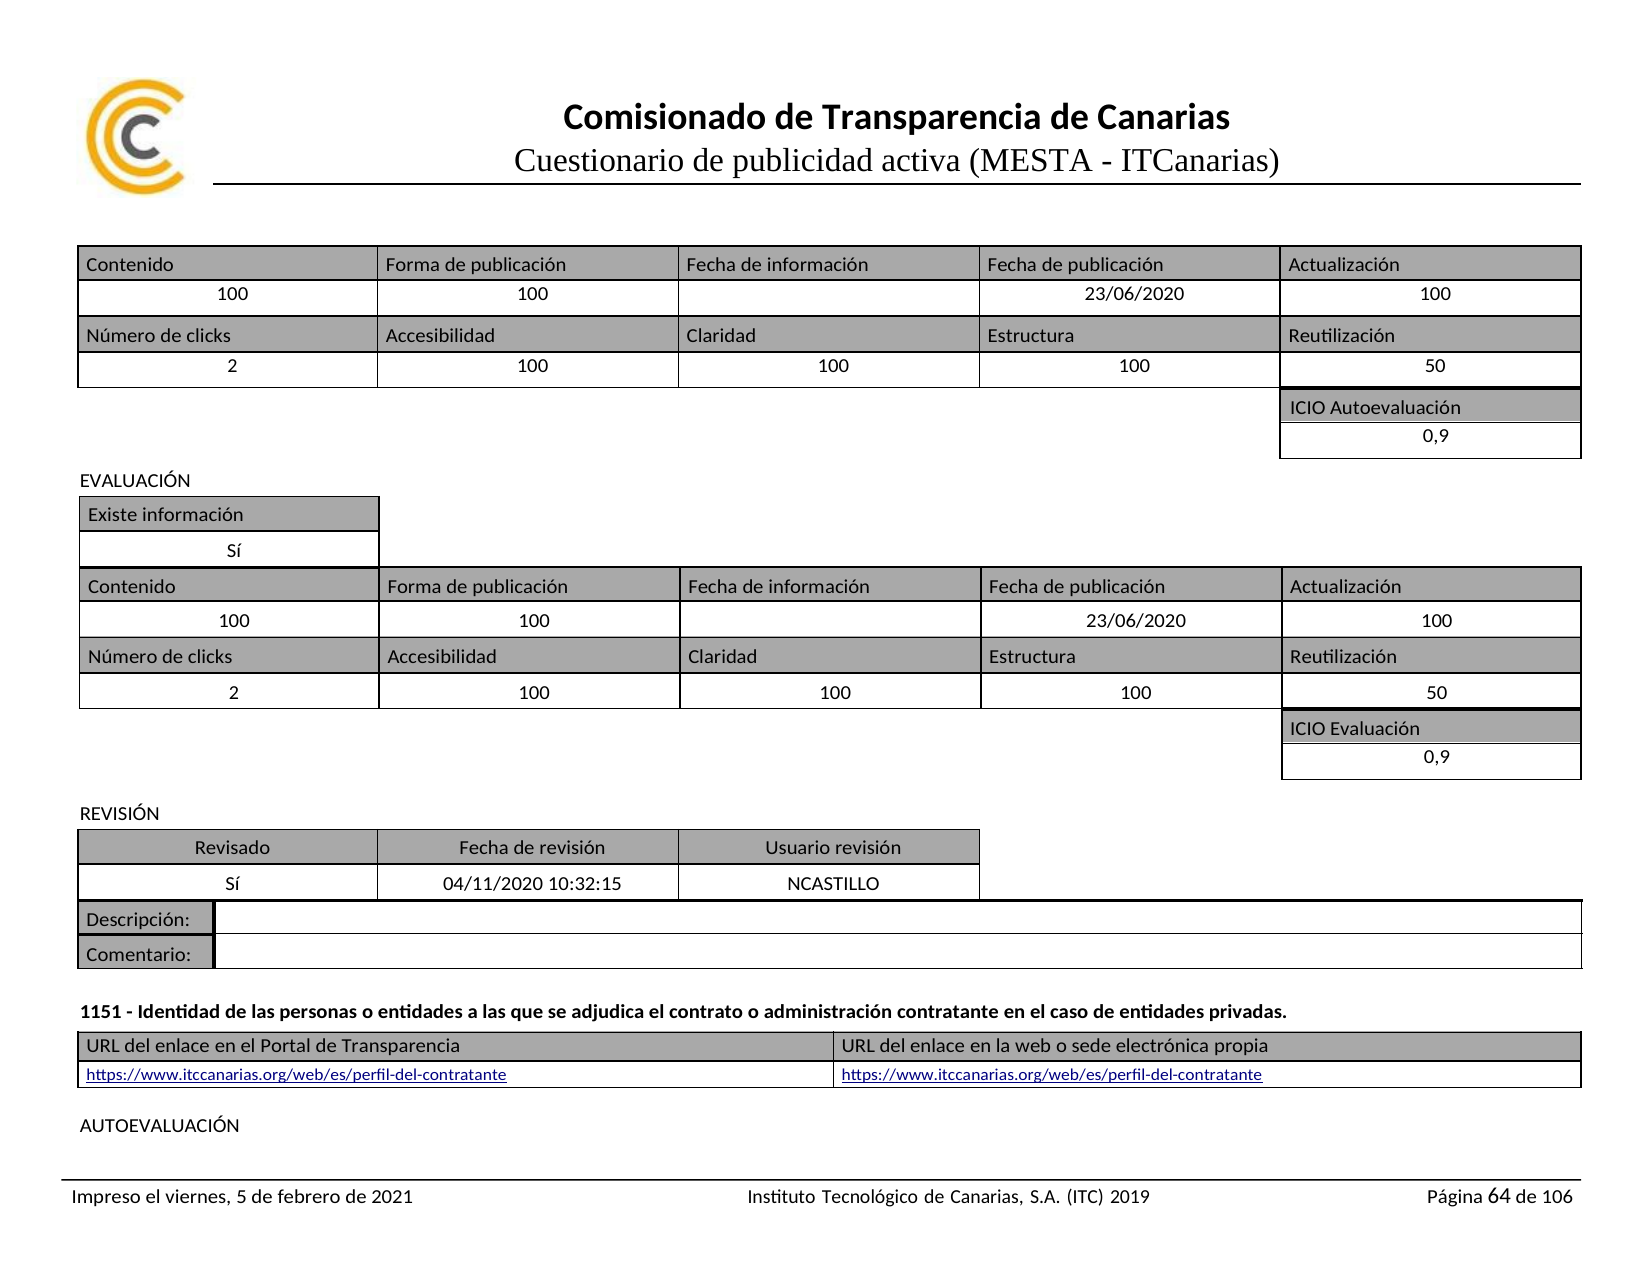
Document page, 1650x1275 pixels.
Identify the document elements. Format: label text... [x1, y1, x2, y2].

table_cell Contenido [80, 569, 378, 600]
table_cell [78, 388, 1279, 457]
table_cell ICIO Evaluación [1283, 711, 1580, 742]
table_header URL del enlace en la web o sede electrónica propia [834, 1033, 1580, 1060]
table_cell 100 [982, 674, 1281, 707]
table_cell Número de clicks [80, 638, 378, 672]
table_cell [80, 709, 1281, 778]
table_cell [216, 934, 1581, 968]
table_cell Estructura [980, 317, 1279, 351]
table_cell 50 [1281, 353, 1580, 386]
table_cell 100 [681, 674, 980, 707]
table_cell Accesibilidad [378, 317, 678, 351]
table_header Revisado [79, 830, 377, 863]
table_cell 0,9 [1281, 423, 1580, 457]
table_header [380, 496, 1581, 566]
table_header Usuario revisión [679, 830, 979, 863]
table_cell 100 [378, 281, 678, 315]
table_cell Claridad [679, 317, 979, 351]
table_header [980, 829, 1582, 899]
table_cell 100 [378, 353, 678, 386]
table_cell Comentario: [79, 936, 212, 968]
table_header URL del enlace en el Portal de Transparencia [79, 1033, 833, 1060]
table_cell [216, 902, 1581, 933]
table_cell 100 [380, 674, 679, 707]
table_cell Descripción: [79, 902, 212, 933]
table_header Actualización [1281, 247, 1580, 279]
table_cell Estructura [982, 638, 1281, 672]
table_cell 23/06/2020 [982, 602, 1281, 636]
table_cell 100 [1281, 281, 1580, 315]
table_cell Fecha de publicación [982, 568, 1281, 600]
table_cell NCASTILLO [679, 865, 979, 899]
text 1151 - Identidad de las personas o entidades a las que se adjudica el contrato o administración contratante en el caso de entidades privadas. [79, 999, 1594, 1024]
table_cell ICIO Autoevaluación [1281, 390, 1580, 421]
table_cell Reutilización [1283, 638, 1580, 672]
table_cell Accesibilidad [380, 638, 679, 672]
text EVALUACIÓN [79, 468, 1594, 492]
table_cell 100 [80, 602, 378, 636]
text REVISIÓN [79, 801, 1594, 825]
table_cell 100 [679, 353, 979, 386]
text AUTOEVALUACIÓN [79, 1113, 1594, 1138]
table_cell Reutilización [1281, 317, 1580, 351]
table_cell [681, 602, 980, 636]
table_cell Forma de publicación [380, 568, 679, 600]
table_cell [679, 281, 979, 315]
table_cell 2 [79, 353, 377, 386]
table_cell 50 [1283, 674, 1580, 707]
table_header Existe información [80, 497, 378, 530]
table_cell Número de clicks [79, 317, 377, 351]
table_cell 100 [380, 602, 679, 636]
table_cell 2 [80, 674, 378, 707]
table_cell Fecha de información [681, 568, 980, 600]
table_cell 23/06/2020 [980, 281, 1279, 315]
table_header Forma de publicación [378, 247, 678, 279]
table_cell 04/11/2020 10:32:15 [378, 865, 678, 899]
table_cell Actualización [1283, 568, 1580, 600]
table_cell https://www.itccanarias.org/web/es/perfil-del-contratante [834, 1062, 1580, 1086]
table_header Fecha de publicación [980, 247, 1279, 279]
table_header Fecha de información [679, 247, 979, 279]
table_header Fecha de revisión [378, 830, 678, 863]
table_cell Sí [80, 532, 378, 566]
table_cell 100 [980, 353, 1279, 386]
table_header Contenido [79, 247, 377, 279]
table_cell 100 [1283, 602, 1580, 636]
table_cell Sí [79, 865, 377, 899]
table_cell 100 [79, 281, 377, 315]
table_cell 0,9 [1283, 744, 1580, 778]
table_cell Claridad [681, 638, 980, 672]
table_cell https://www.itccanarias.org/web/es/perfil-del-contratante [79, 1062, 833, 1086]
